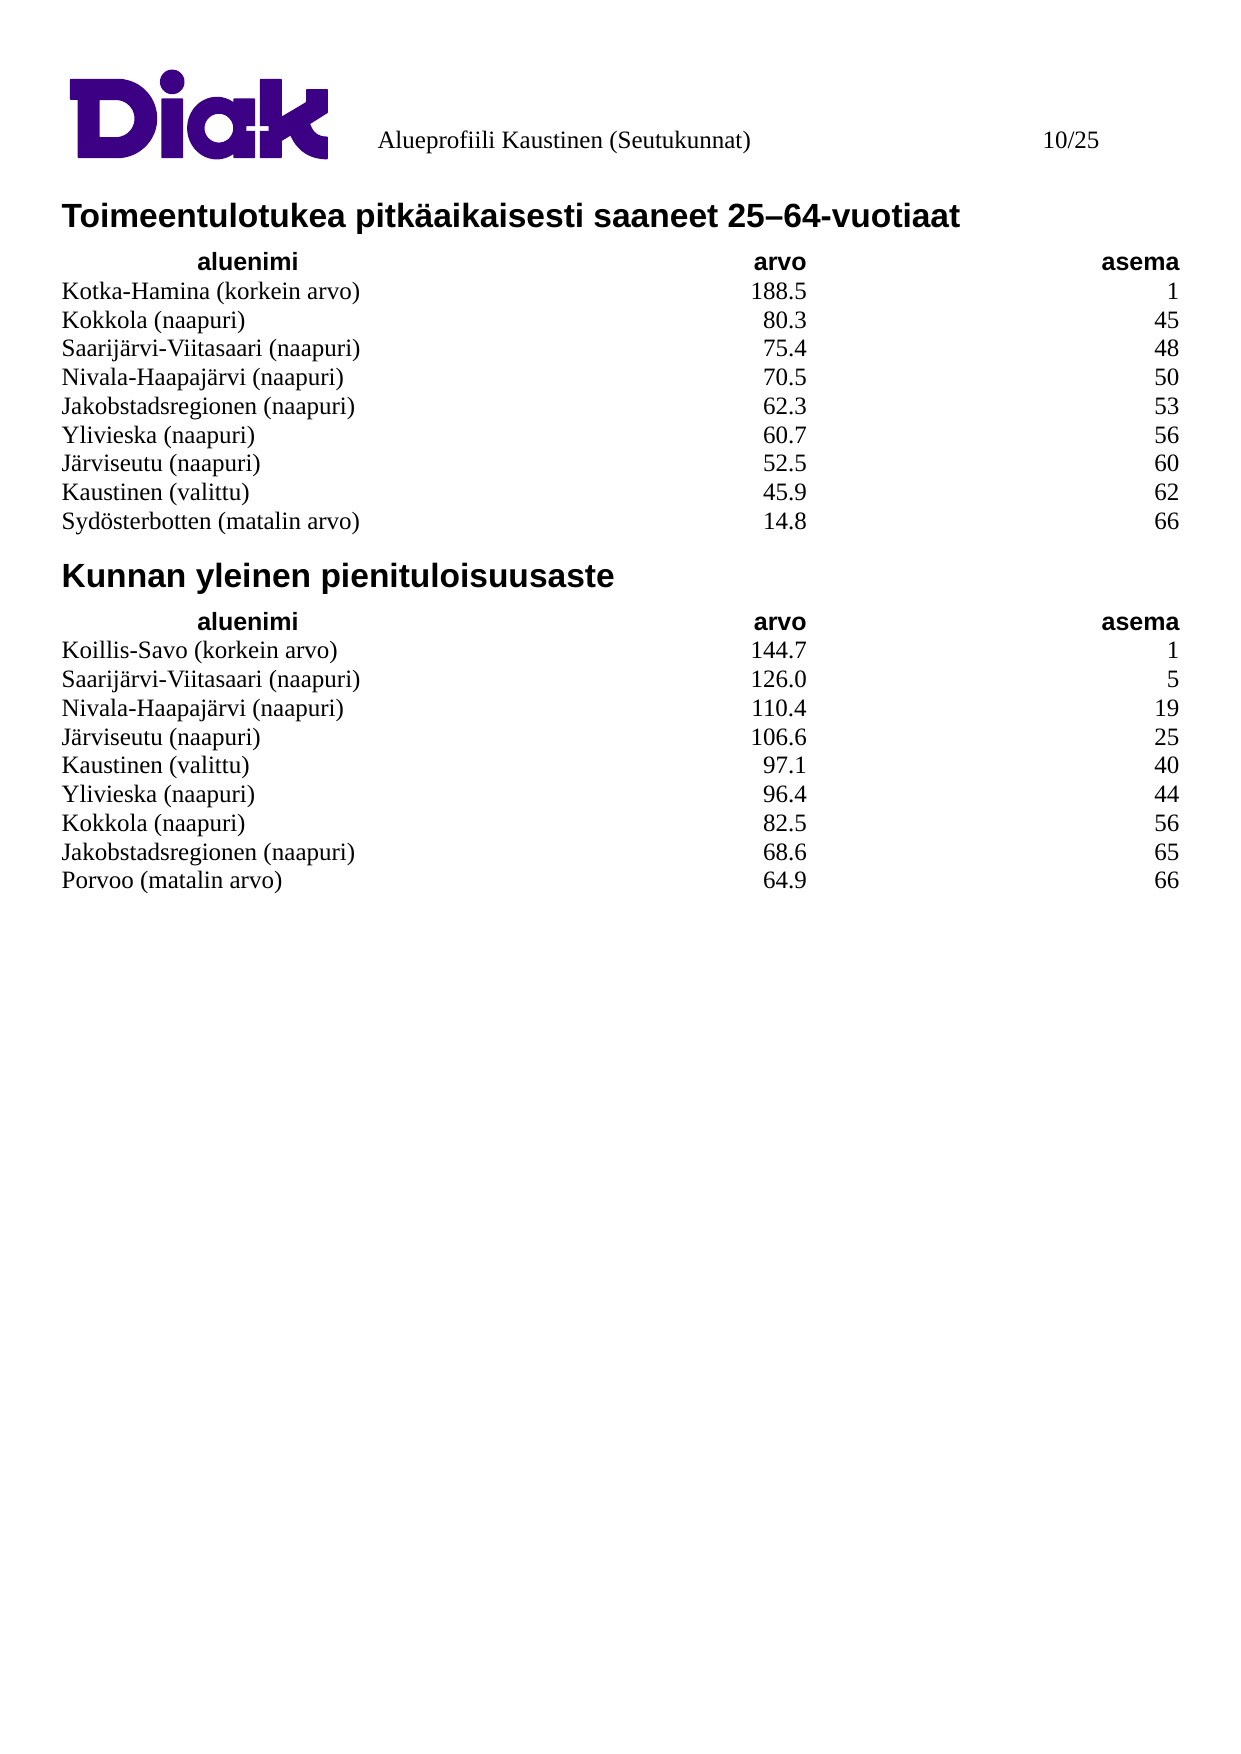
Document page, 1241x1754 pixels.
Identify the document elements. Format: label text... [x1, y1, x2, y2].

table_cell Jakobstadsregionen (naapuri) [61, 837, 434, 866]
table_cell 19 [806, 693, 1179, 722]
table_cell 126.0 [434, 664, 806, 693]
table_cell 52.5 [434, 449, 806, 477]
table_cell Saarijärvi-Viitasaari (naapuri) [61, 334, 434, 362]
table_cell 60.7 [434, 420, 806, 448]
table_header asema [806, 247, 1179, 276]
table_cell 1 [806, 276, 1179, 305]
table_cell 45 [806, 305, 1179, 333]
table_cell 68.6 [434, 837, 806, 866]
table_cell 66 [806, 866, 1179, 894]
table_header arvo [434, 607, 806, 636]
table_cell 96.4 [434, 779, 806, 808]
table_cell Kokkola (naapuri) [61, 305, 434, 333]
table_cell Porvoo (matalin arvo) [61, 866, 434, 894]
table_cell 40 [806, 751, 1179, 779]
table_cell Nivala-Haapajärvi (naapuri) [61, 693, 434, 722]
table_header arvo [434, 247, 806, 276]
table_cell 14.8 [434, 506, 806, 535]
subtitle Toimeentulotukea pitkäaikaisesti saaneet 25–64-vuotiaat [61, 196, 1179, 235]
table_cell 188.5 [434, 276, 806, 305]
table_cell 144.7 [434, 636, 806, 664]
table_cell 66 [806, 506, 1179, 535]
table_cell Järviseutu (naapuri) [61, 722, 434, 751]
table_cell 75.4 [434, 334, 806, 362]
table_header asema [806, 607, 1179, 636]
table_cell 65 [806, 837, 1179, 866]
table_cell 50 [806, 362, 1179, 391]
table_cell 62 [806, 477, 1179, 506]
table_cell Jakobstadsregionen (naapuri) [61, 391, 434, 420]
table_cell Nivala-Haapajärvi (naapuri) [61, 362, 434, 391]
table_cell 56 [806, 808, 1179, 837]
table_cell 64.9 [434, 866, 806, 894]
table_cell Ylivieska (naapuri) [61, 779, 434, 808]
table_cell Järviseutu (naapuri) [61, 449, 434, 477]
table_cell Sydösterbotten (matalin arvo) [61, 506, 434, 535]
table_cell 53 [806, 391, 1179, 420]
table_header aluenimi [61, 607, 434, 636]
table_cell 1 [806, 636, 1179, 664]
table_cell 45.9 [434, 477, 806, 506]
table_cell 82.5 [434, 808, 806, 837]
table_cell 70.5 [434, 362, 806, 391]
table_cell 106.6 [434, 722, 806, 751]
table_cell Koillis-Savo (korkein arvo) [61, 636, 434, 664]
table_cell Ylivieska (naapuri) [61, 420, 434, 448]
table_cell 110.4 [434, 693, 806, 722]
table_cell 62.3 [434, 391, 806, 420]
table_cell Kokkola (naapuri) [61, 808, 434, 837]
table_cell 56 [806, 420, 1179, 448]
table_cell 5 [806, 664, 1179, 693]
table_cell 25 [806, 722, 1179, 751]
table_cell 48 [806, 334, 1179, 362]
table_cell Kotka-Hamina (korkein arvo) [61, 276, 434, 305]
table_cell Kaustinen (valittu) [61, 751, 434, 779]
table_cell 97.1 [434, 751, 806, 779]
table_cell Kaustinen (valittu) [61, 477, 434, 506]
table_cell 80.3 [434, 305, 806, 333]
table_cell 44 [806, 779, 1179, 808]
table_header aluenimi [61, 247, 434, 276]
table_cell 60 [806, 449, 1179, 477]
subtitle Kunnan yleinen pienituloisuusaste [61, 556, 1179, 594]
table_cell Saarijärvi-Viitasaari (naapuri) [61, 664, 434, 693]
